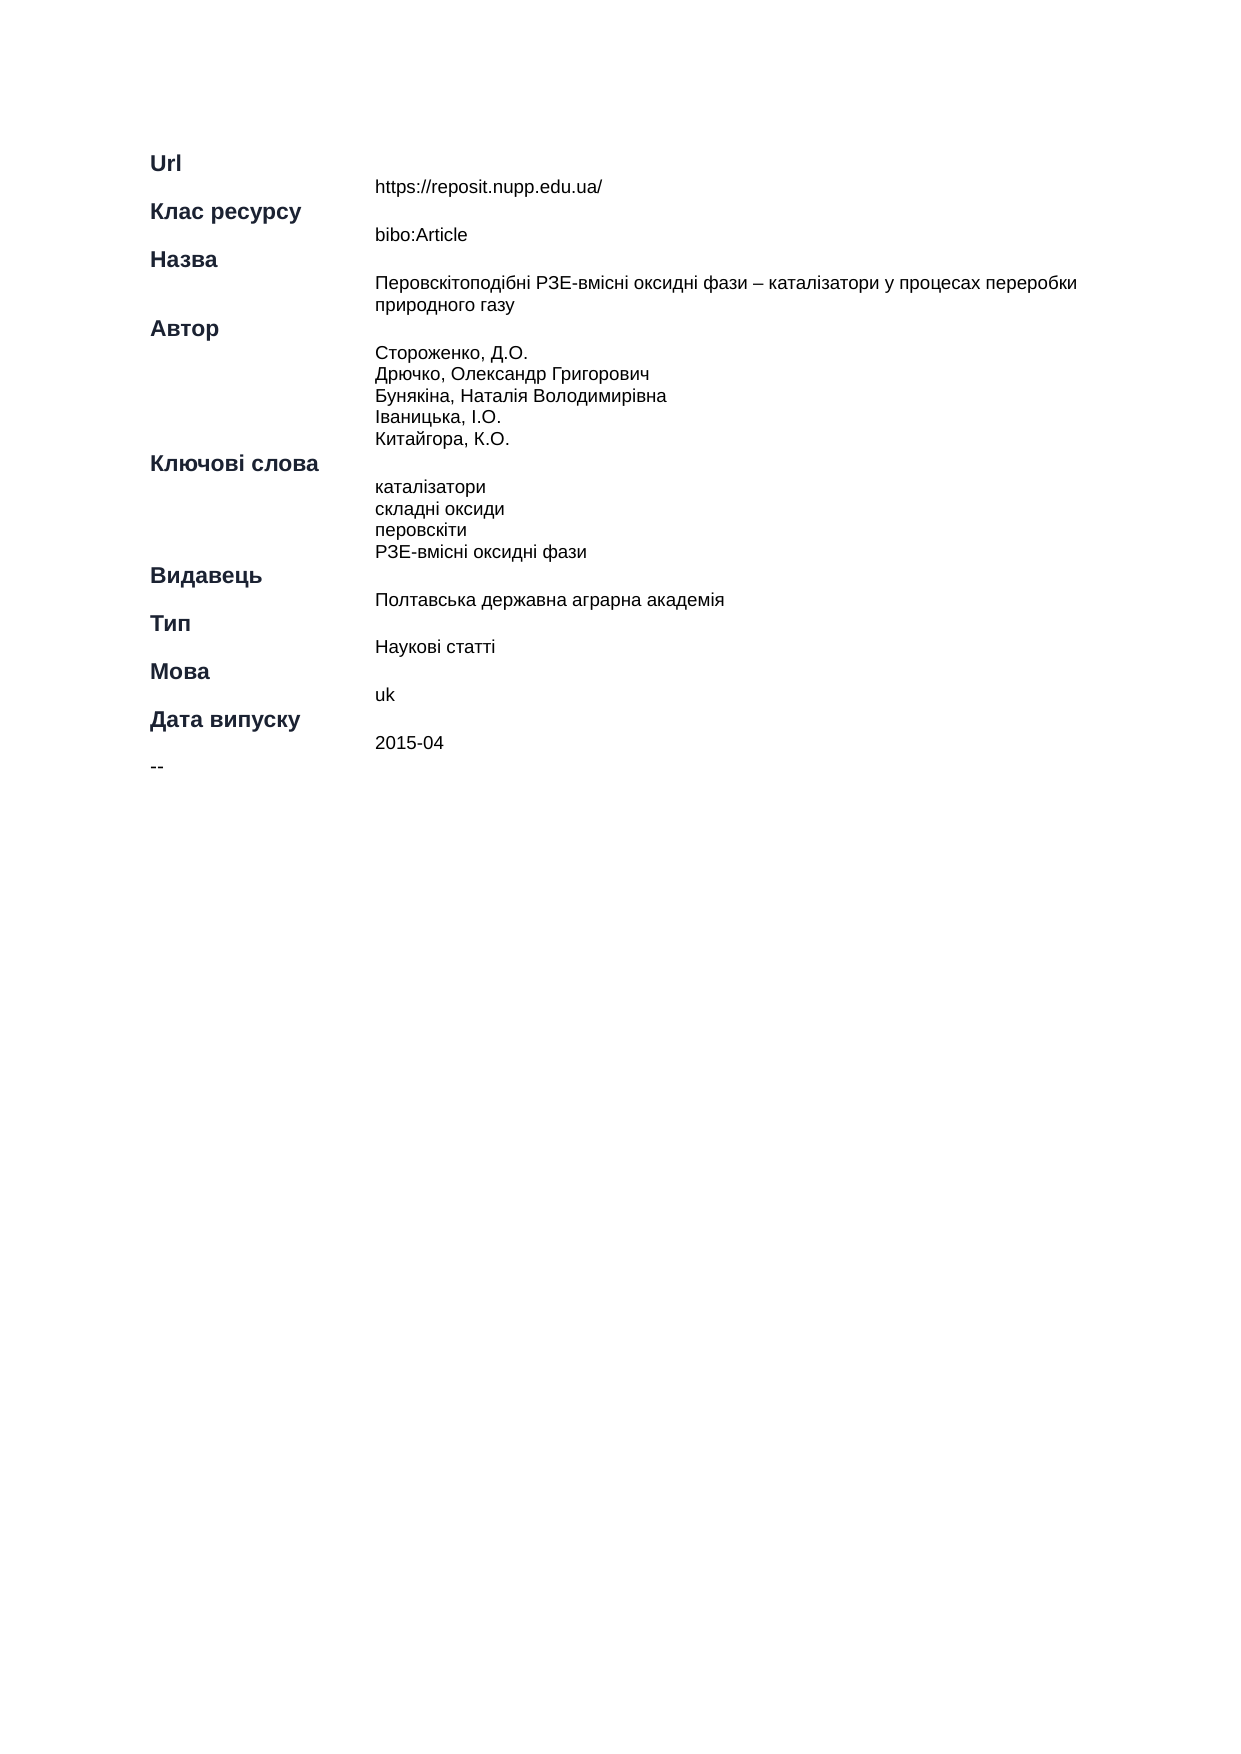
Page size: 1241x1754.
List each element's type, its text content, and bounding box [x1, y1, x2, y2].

text Бунякіна, Наталія Володимирівна [375, 385, 1090, 406]
text Назва [150, 246, 1090, 272]
text Китайгора, К.О. [375, 428, 1090, 449]
text bibo:Article [375, 224, 1090, 246]
text uk [375, 684, 1090, 706]
text Видавець [150, 562, 1090, 588]
text Дрючко, Олександр Григорович [375, 363, 1090, 385]
text Перовскітоподібні РЗЕ-вмісні оксидні фази – каталізатори у процесах переробки природного газу [375, 272, 1090, 315]
text Наукові статті [375, 636, 1090, 658]
text https://reposit.nupp.edu.ua/ [375, 176, 1090, 198]
text каталізатори [375, 476, 1090, 497]
text Мова [150, 658, 1090, 684]
text Тип [150, 610, 1090, 636]
text РЗЕ-вмісні оксидні фази [375, 541, 1090, 562]
text Стороженко, Д.О. [375, 342, 1090, 363]
text -- [150, 754, 1090, 778]
text Клас ресурсу [150, 198, 1090, 224]
text Іваницька, І.О. [375, 406, 1090, 428]
text Ключові слова [150, 449, 1090, 476]
text Автор [150, 315, 1090, 342]
text складні оксиди [375, 497, 1090, 519]
text Полтавська державна аграрна академія [375, 588, 1090, 610]
text перовскіти [375, 519, 1090, 541]
text Url [150, 150, 1090, 176]
text Дата випуску [150, 706, 1090, 732]
text 2015-04 [375, 732, 1090, 754]
